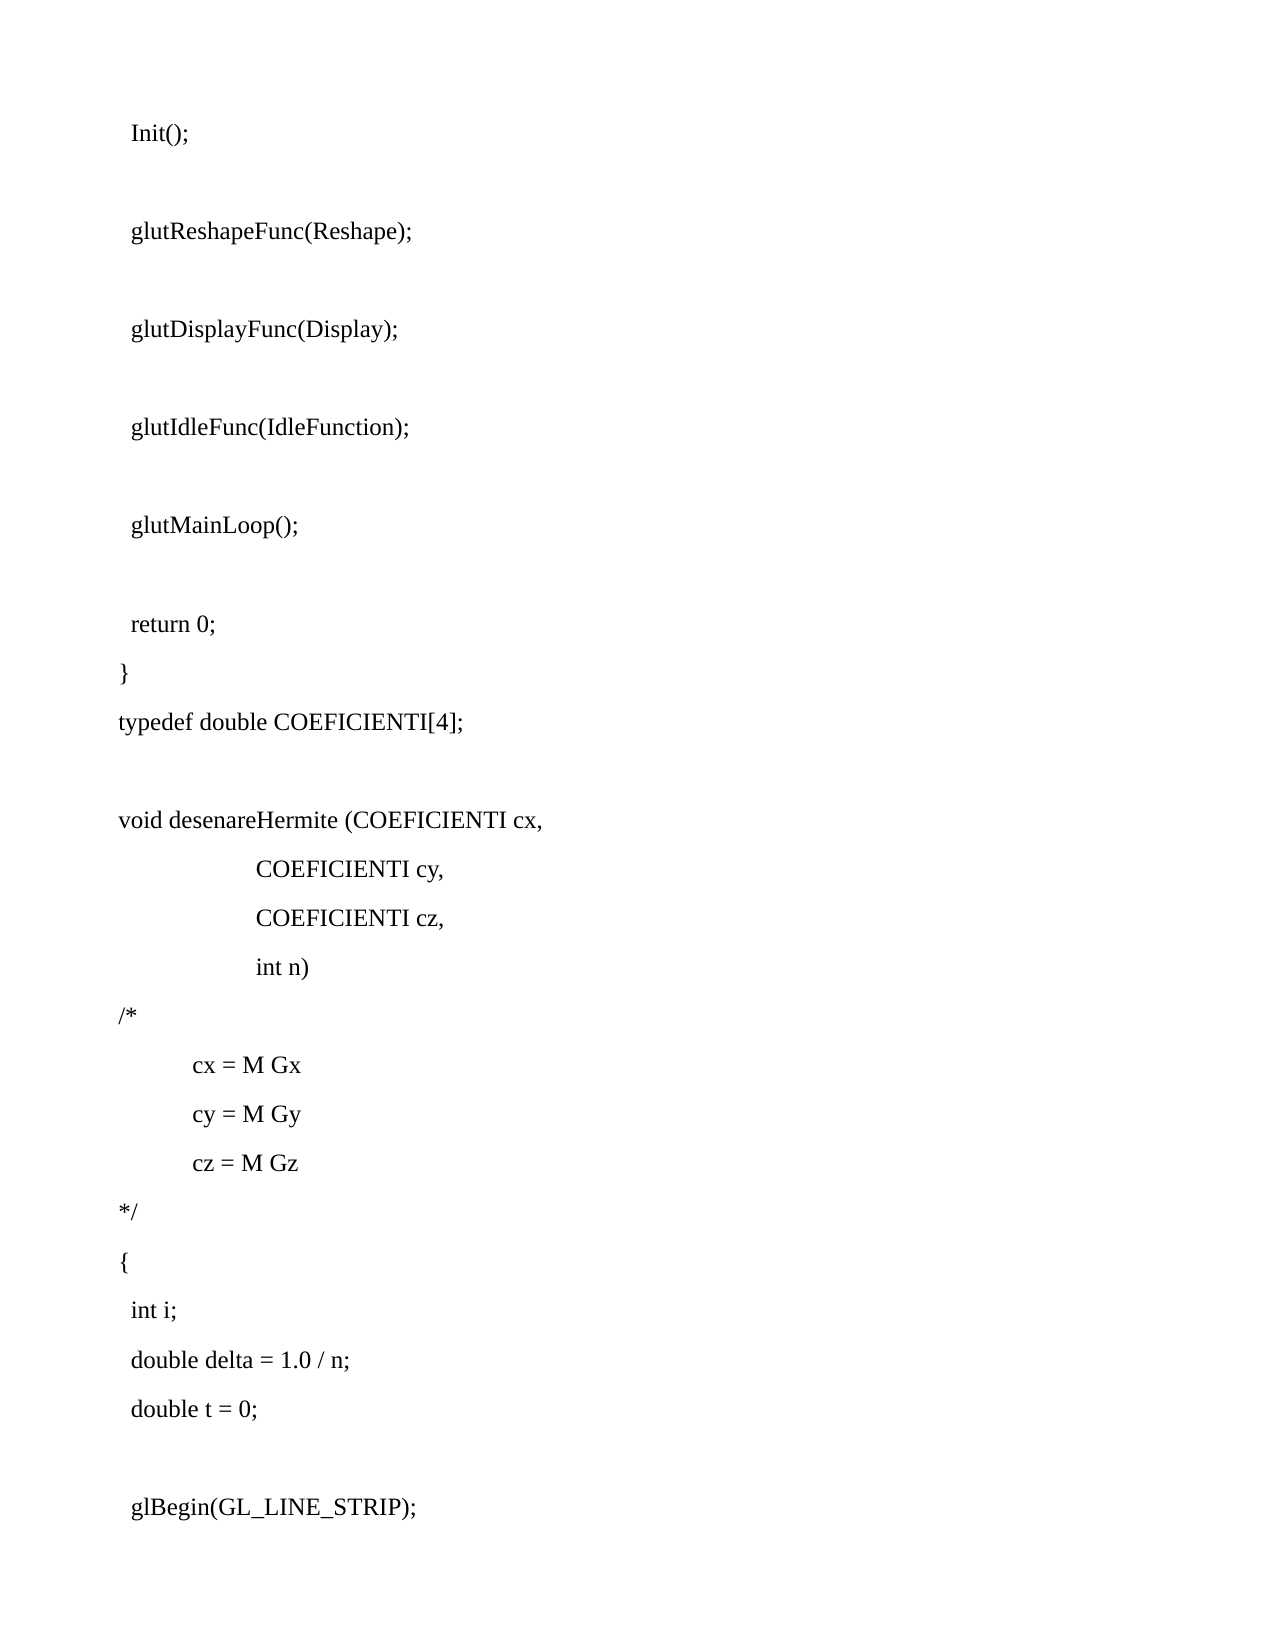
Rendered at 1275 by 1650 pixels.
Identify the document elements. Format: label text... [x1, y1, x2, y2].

text glutMainLoop(); [118, 511, 1157, 539]
text int i; [118, 1296, 1157, 1324]
text cz = M Gz [118, 1148, 1157, 1177]
text glBegin(GL_LINE_STRIP); [118, 1492, 1157, 1521]
text Init(); [118, 118, 1157, 147]
text double t = 0; [118, 1394, 1157, 1422]
text /* [118, 1001, 1157, 1030]
text COEFICIENTI cz, [118, 903, 1157, 932]
text { [118, 1247, 1157, 1275]
text cx = M Gx [118, 1050, 1157, 1079]
text double delta = 1.0 / n; [118, 1345, 1157, 1373]
text glutIdleFunc(IdleFunction); [118, 412, 1157, 441]
text int n) [118, 952, 1157, 981]
text glutReshapeFunc(Reshape); [118, 216, 1157, 245]
text typedef double COEFICIENTI[4]; [118, 707, 1157, 736]
text return 0; [118, 609, 1157, 637]
text void desenareHermite (COEFICIENTI cx, [118, 805, 1157, 834]
text COEFICIENTI cy, [118, 854, 1157, 883]
text glutDisplayFunc(Display); [118, 314, 1157, 343]
text cy = M Gy [118, 1099, 1157, 1128]
text */ [118, 1197, 1157, 1226]
text } [118, 658, 1157, 687]
